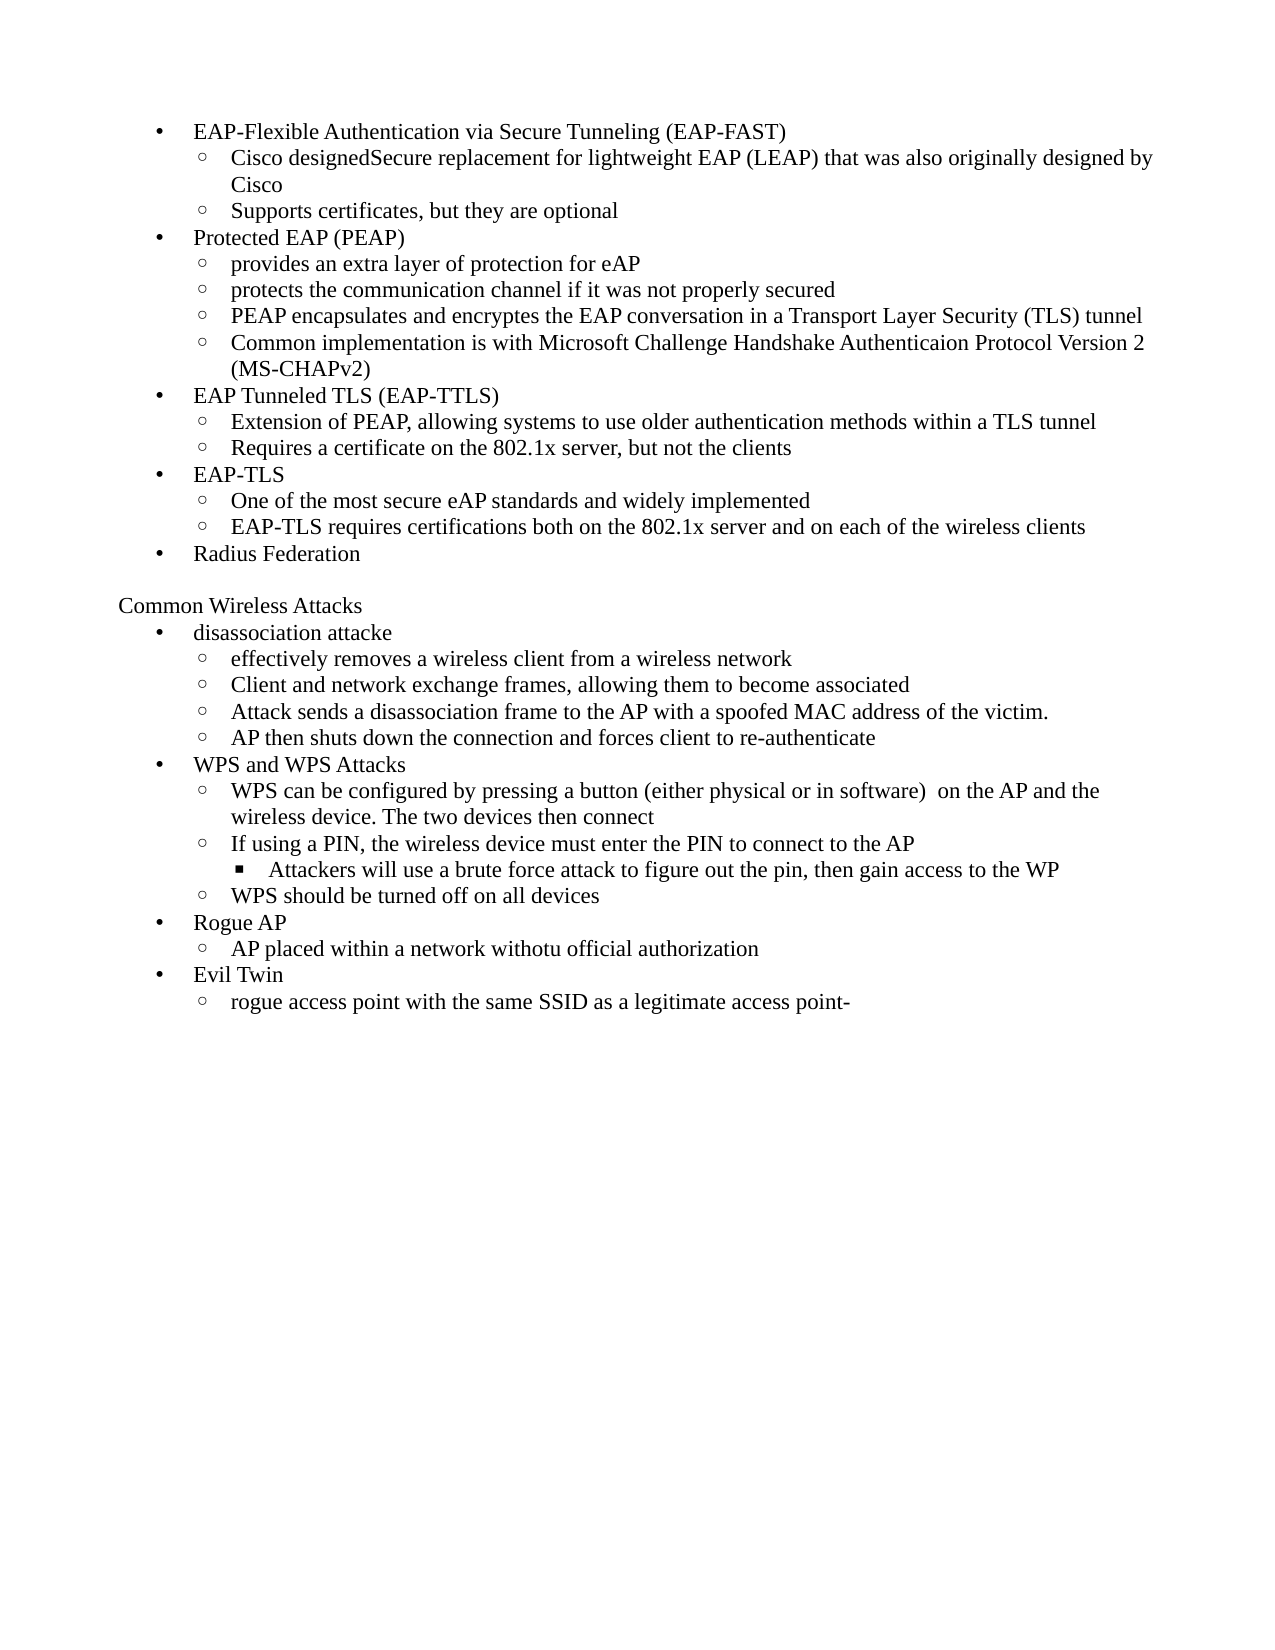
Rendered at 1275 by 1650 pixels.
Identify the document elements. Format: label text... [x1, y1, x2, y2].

list PEAP encapsulates and encryptes the EAP conversation in a Transport Layer Security (TLS) tunnel [193, 303, 1157, 329]
list Common implementation is with Microsoft Challenge Handshake Authenticaion Protocol Version 2 (MS-CHAPv2) [193, 329, 1157, 382]
list Supports certificates, but they are optional [193, 197, 1157, 223]
list Cisco designedSecure replacement for lightweight EAP (LEAP) that was also originally designed by Cisco [193, 144, 1157, 197]
list Evil Twin [156, 961, 1157, 988]
list Protected EAP (PEAP) [156, 223, 1157, 250]
list If using a PIN, the wireless device must enter the PIN to connect to the AP [193, 830, 1157, 856]
list EAP-TLS [156, 461, 1157, 487]
list Attack sends a disassociation frame to the AP with a spoofed MAC address of the victim. [193, 698, 1157, 724]
list Attackers will use a brute force attack to figure out the pin, then gain access to the WP [231, 856, 1157, 882]
list Requires a certificate on the 802.1x server, but not the clients [193, 434, 1157, 461]
list AP then shuts down the connection and forces client to re-authenticate [193, 724, 1157, 751]
list EAP-TLS requires certifications both on the 802.1x server and on each of the wireless clients [193, 513, 1157, 540]
list WPS should be turned off on all devices [193, 882, 1157, 909]
list provides an extra layer of protection for eAP [193, 250, 1157, 276]
list EAP-Flexible Authentication via Secure Tunneling (EAP-FAST) [156, 118, 1157, 144]
text Common Wireless Attacks [118, 592, 1157, 619]
list Client and network exchange frames, allowing them to become associated [193, 672, 1157, 698]
list Extension of PEAP, allowing systems to use older authentication methods within a TLS tunnel [193, 408, 1157, 434]
list Rogue AP [156, 909, 1157, 935]
list AP placed within a network withotu official authorization [193, 935, 1157, 961]
list protects the communication channel if it was not properly secured [193, 276, 1157, 303]
list effectively removes a wireless client from a wireless network [193, 645, 1157, 672]
list Radius Federation [156, 540, 1157, 566]
list WPS can be configured by pressing a button (either physical or in software) on the AP and the wireless device. The two devices then connect [193, 777, 1157, 830]
list rogue access point with the same SSID as a legitimate access point- [193, 988, 1157, 1014]
list disassociation attacke [156, 619, 1157, 645]
list One of the most secure eAP standards and widely implemented [193, 487, 1157, 513]
list EAP Tunneled TLS (EAP-TTLS) [156, 382, 1157, 408]
list WPS and WPS Attacks [156, 751, 1157, 777]
